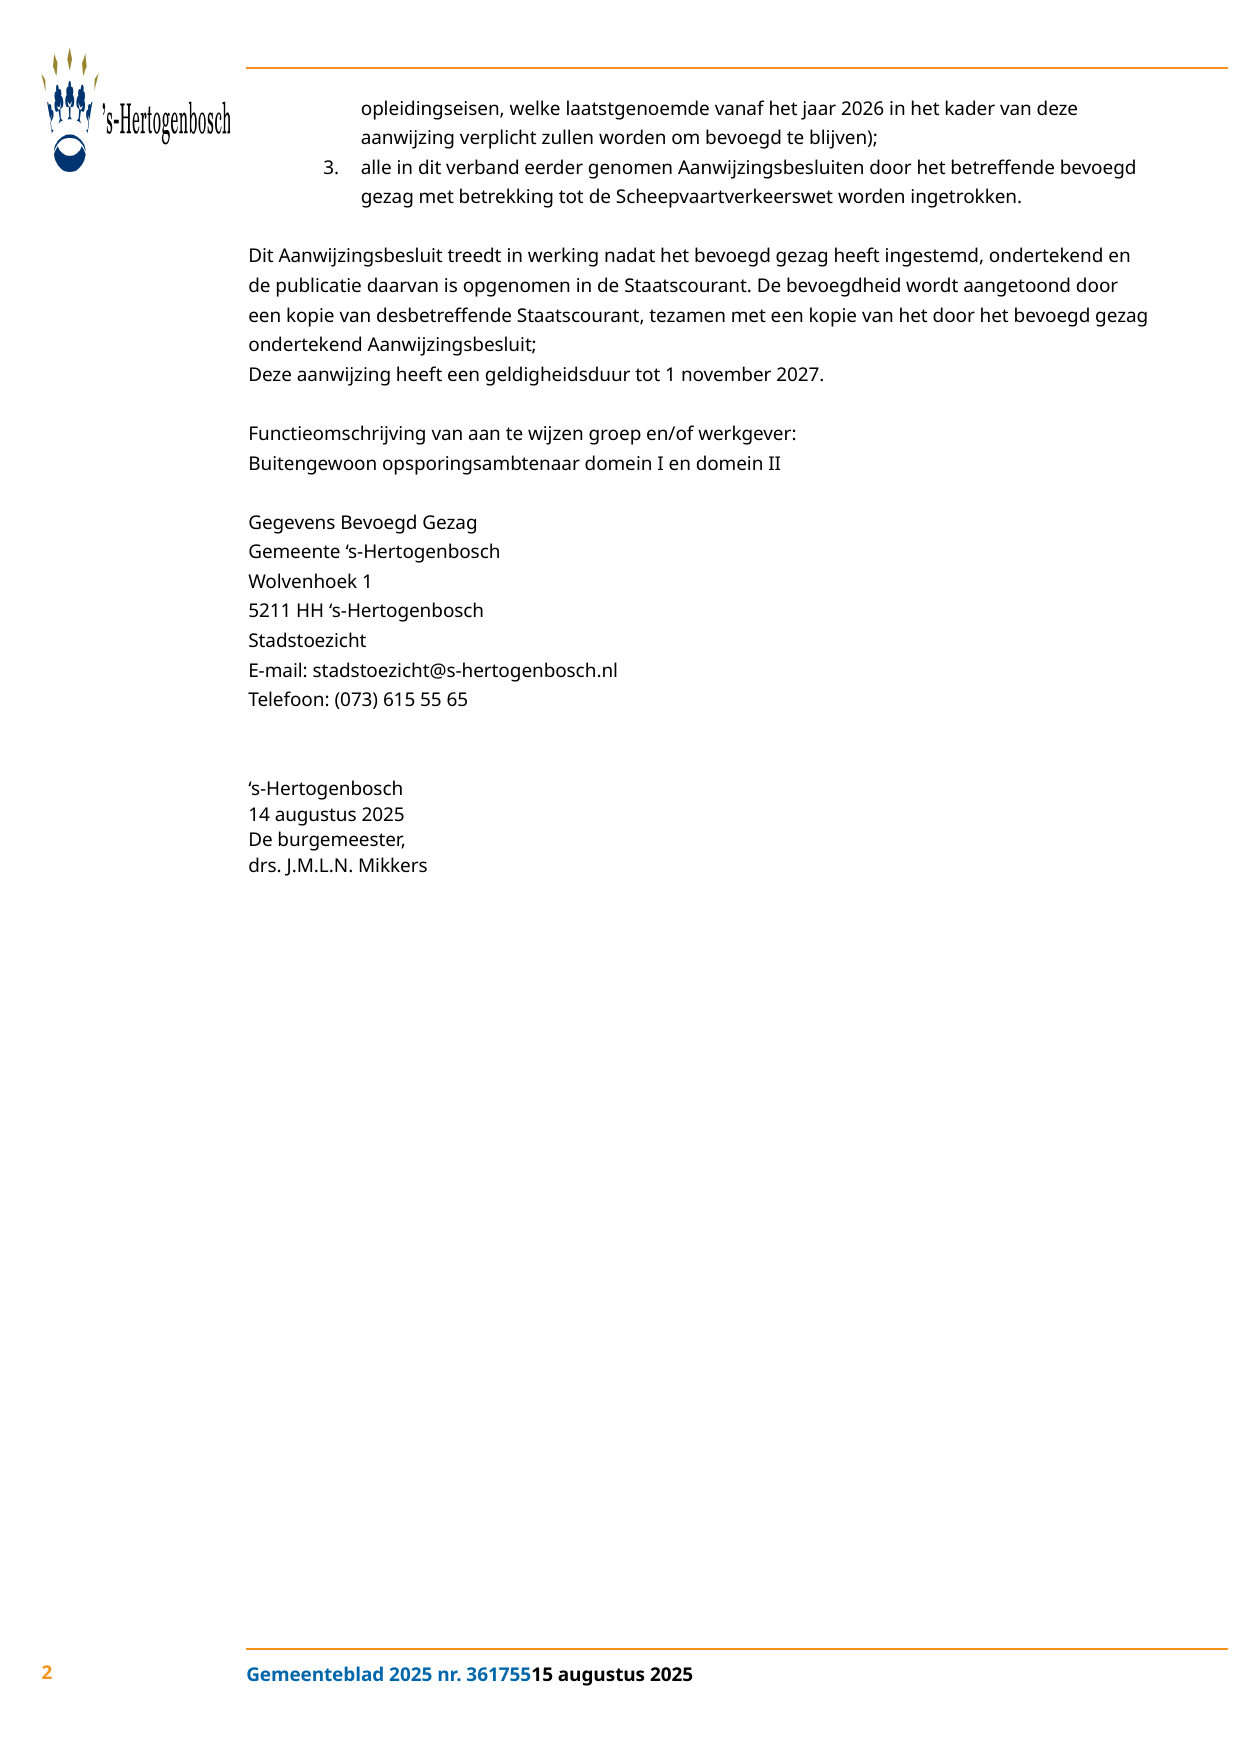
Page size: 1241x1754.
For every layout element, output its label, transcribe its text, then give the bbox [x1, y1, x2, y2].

text De burgemeester, [248, 827, 1152, 852]
text Stadstoezicht [248, 627, 1152, 653]
text drs. J.M.L.N. Mikkers [248, 852, 1152, 878]
text Buitengewoon opsporingsambtenaar domein I en domein II [248, 450, 1152, 476]
list alle in dit verband eerder genomen Aanwijzingsbesluiten door het betreffende bevoegd gezag met betrekking tot de Scheepvaartverkeerswet worden ingetrokken. [323, 154, 1152, 209]
picture [41, 47, 231, 172]
text Deze aanwijzing heeft een geldigheidsduur tot 1 november 2027. [248, 361, 1152, 387]
text Functieomschrijving van aan te wijzen groep en/of werkgever: [248, 420, 1152, 446]
text Gemeente ‘s-Hertogenbosch [248, 538, 1152, 564]
list opleidingseisen, welke laatstgenoemde vanaf het jaar 2026 in het kader van deze aanwijzing verplicht zullen worden om bevoegd te blijven); [323, 95, 1152, 150]
text Telefoon: (073) 615 55 65 [248, 686, 1152, 712]
text E-mail: stadstoezicht@s-hertogenbosch.nl [248, 657, 1152, 683]
text ‘s-Hertogenbosch [248, 775, 1152, 801]
text 5211 HH ‘s-Hertogenbosch [248, 598, 1152, 623]
text Dit Aanwijzingsbesluit treedt in werking nadat het bevoegd gezag heeft ingestemd, ondertekend en de publicatie daarvan is opgenomen in de Staatscourant. De bevoegdheid wordt aangetoond door een kopie van desbetreffende Staatscourant, tezamen met een kopie van het door het bevoegd gezag ondertekend Aanwijzingsbesluit; [248, 243, 1152, 357]
text Wolvenhoek 1 [248, 568, 1152, 594]
text 14 augustus 2025 [248, 801, 1152, 827]
text Gegevens Bevoegd Gezag [248, 509, 1152, 535]
